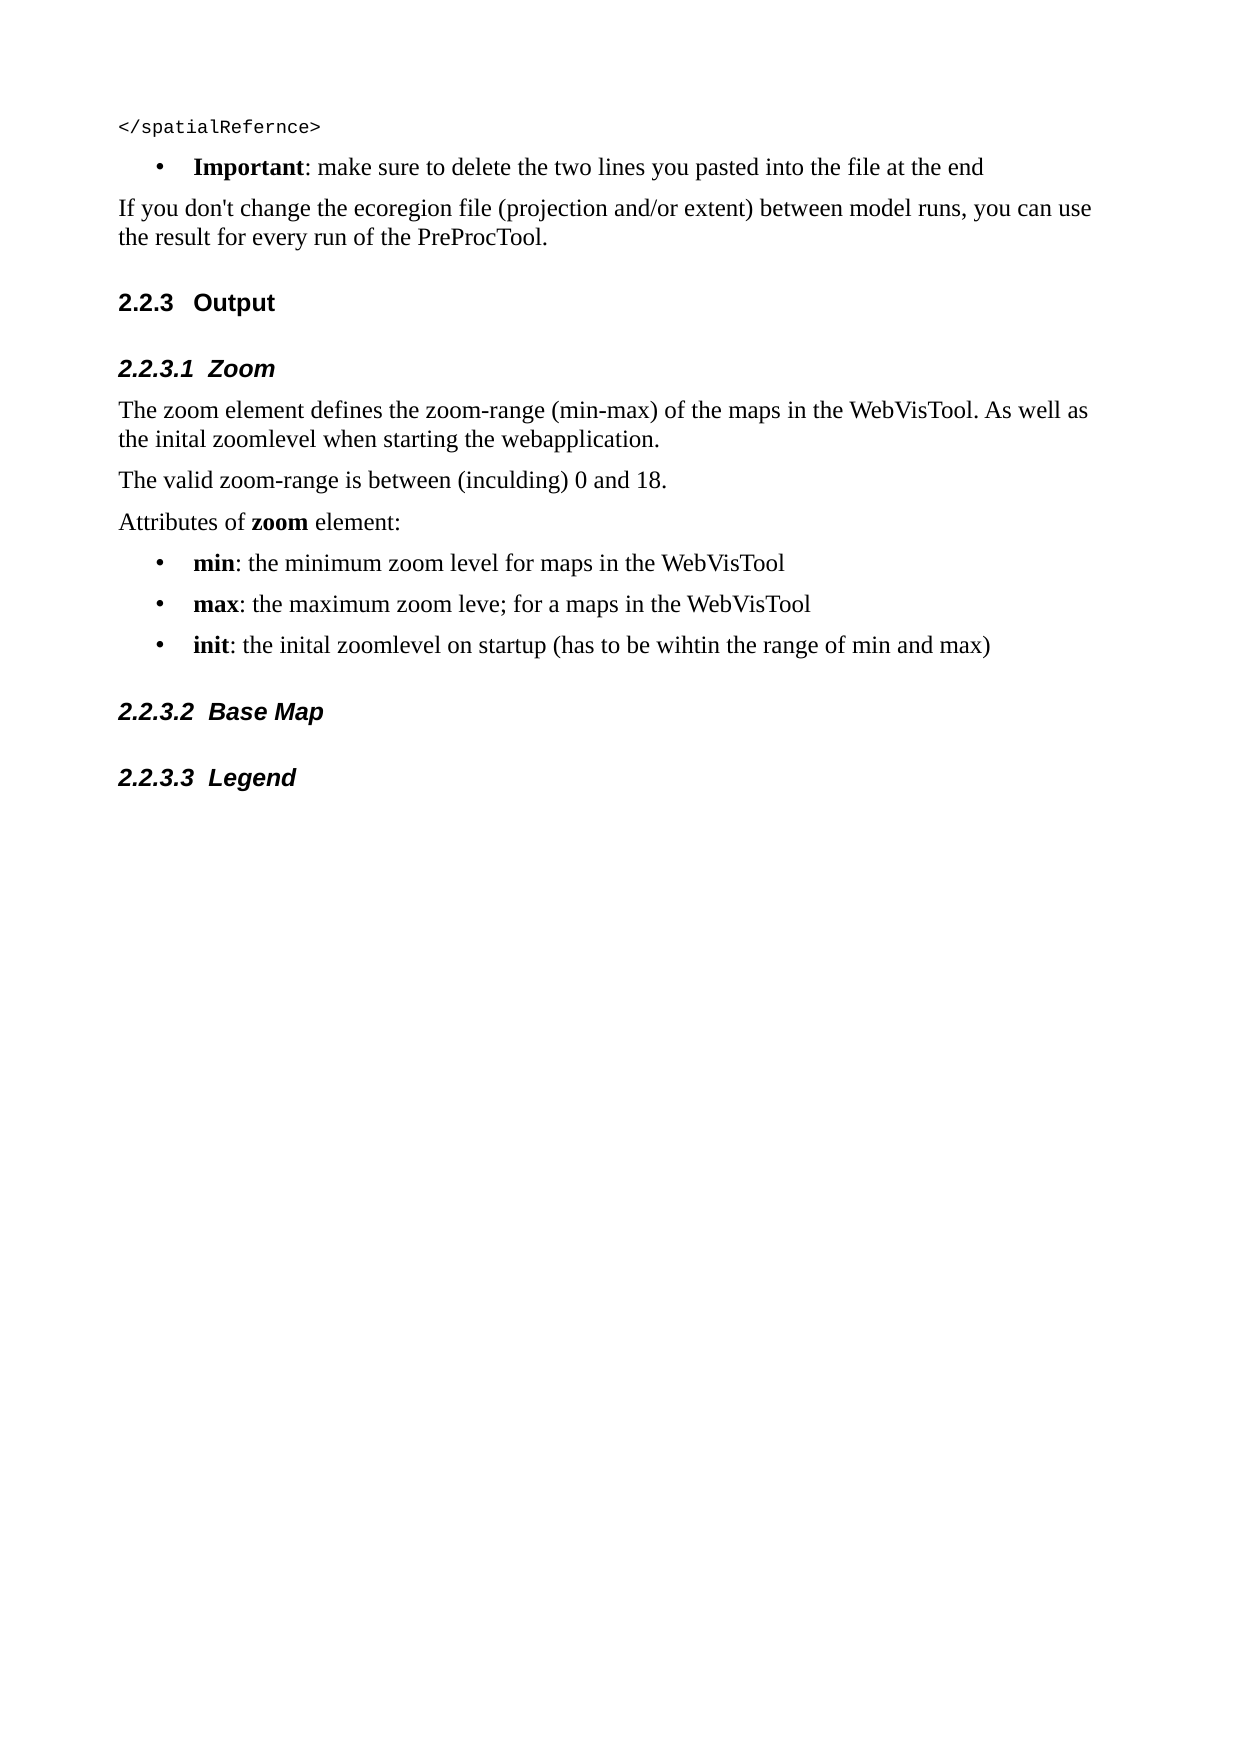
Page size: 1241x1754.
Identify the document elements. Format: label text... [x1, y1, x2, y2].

subtitle Legend [118, 763, 1122, 791]
subtitle Base Map [118, 697, 1122, 725]
list Important: make sure to delete the two lines you pasted into the file at the end [156, 152, 1122, 181]
list min: the minimum zoom level for maps in the WebVisTool [156, 548, 1122, 577]
subtitle Output [118, 288, 1122, 317]
text The zoom element defines the zoom-range (min-max) of the maps in the WebVisTool. As well as the inital zoomlevel when starting the webapplication. [118, 395, 1122, 453]
list init: the inital zoomlevel on startup (has to be wihtin the range of min and max) [156, 630, 1122, 659]
text </spatialRefernce> [118, 118, 1122, 139]
text Attributes of zoom element: [118, 507, 1122, 535]
text If you don't change the ecoregion file (projection and/or extent) between model runs, you can use the result for every run of the PreProcTool. [118, 193, 1122, 251]
subtitle Zoom [118, 354, 1122, 383]
text The valid zoom-range is between (inculding) 0 and 18. [118, 465, 1122, 494]
list max: the maximum zoom leve; for a maps in the WebVisTool [156, 589, 1122, 618]
